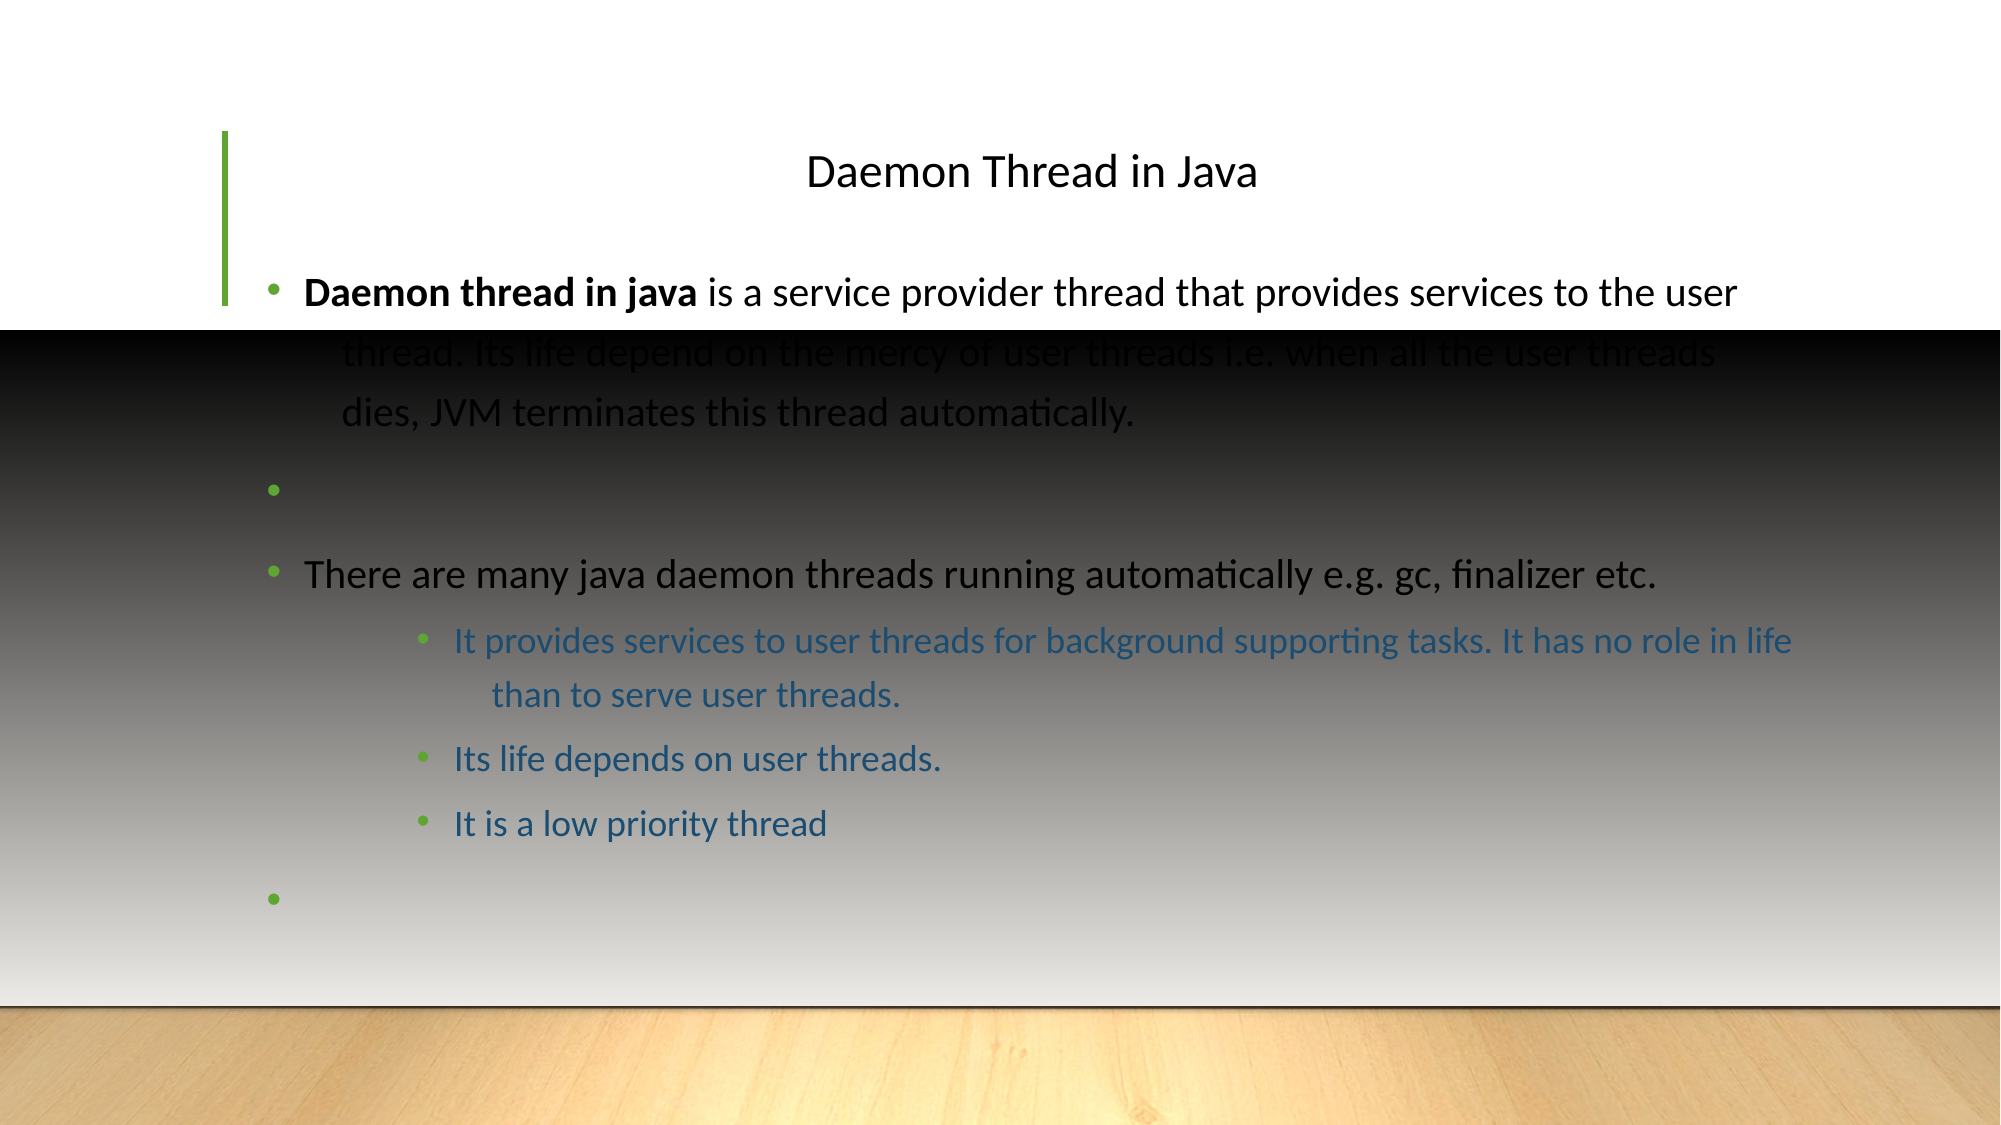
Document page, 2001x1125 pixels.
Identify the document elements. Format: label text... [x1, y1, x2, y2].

list Daemon thread in java is a service provider thread that provides services to the user thread. Its life depend on the mercy of user threads i.e. when all the user threads dies, JVM terminates this thread automatically. There are many java daemon threads running automatically e.g. gc, finalizer etc. It provides services to user threads for background supporting tasks. It has no role in life than to serve user threads. Its life depends on user threads. It is a low priority thread [251, 246, 1814, 941]
title Daemon Thread in Java [251, 131, 1814, 246]
